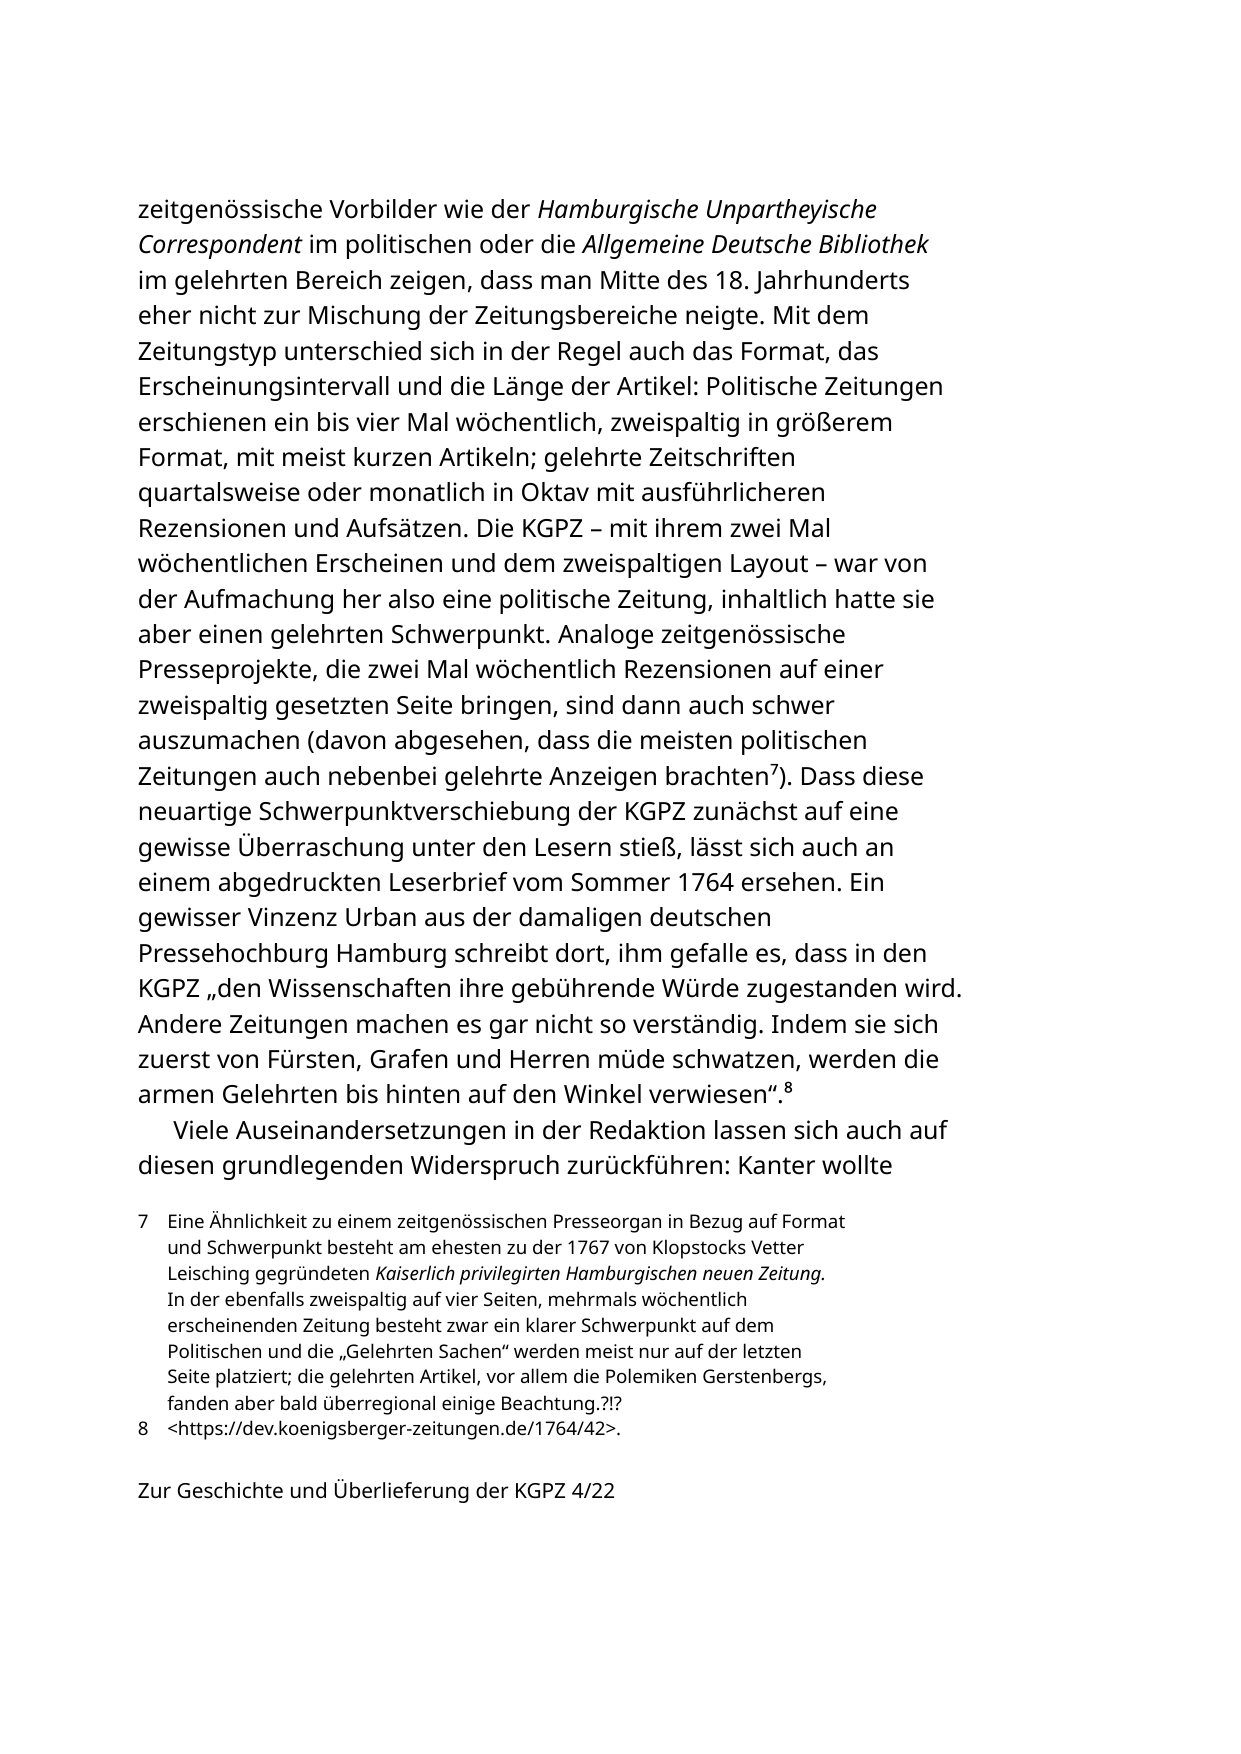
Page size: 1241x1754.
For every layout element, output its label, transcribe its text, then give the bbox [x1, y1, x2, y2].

text <https://dev.koenigsberger-zeitungen.de/1764/42>. [138, 1415, 846, 1441]
text zeitgenössische Vorbilder wie der Hamburgische Unpartheyische Correspondent im politischen oder die Allgemeine Deutsche Bibliothek im gelehrten Bereich zeigen, dass man Mitte des 18. Jahrhunderts eher nicht zur Mischung der Zeitungsbereiche neigte. Mit dem Zeitungstyp unterschied sich in der Regel auch das Format, das Erscheinungsintervall und die Länge der Artikel: Politische Zeitungen erschienen ein bis vier Mal wöchentlich, zweispaltig in größerem Format, mit meist kurzen Artikeln; gelehrte Zeitschriften quartalsweise oder monatlich in Oktav mit ausführlicheren Rezensionen und Aufsätzen. Die KGPZ – mit ihrem zwei Mal wöchentlichen Erscheinen und dem zweispaltigen Layout – war von der Aufmachung her also eine politische Zeitung, inhaltlich hatte sie aber einen gelehrten Schwerpunkt. Analoge zeitgenössische Presseprojekte, die zwei Mal wöchentlich Rezensionen auf einer zweispaltig gesetzten Seite bringen, sind dann auch schwer auszumachen (davon abgesehen, dass die meisten politischen Zeitungen auch nebenbei gelehrte Anzeigen brachten). Dass diese neuartige Schwerpunktverschiebung der KGPZ zunächst auf eine gewisse Überraschung unter den Lesern stieß, lässt sich auch an einem abgedruckten Leserbrief vom Sommer 1764 ersehen. Ein gewisser Vinzenz Urban aus der damaligen deutschen Pressehochburg Hamburg schreibt dort, ihm gefalle es, dass in den KGPZ „den Wissenschaften ihre gebührende Würde zugestanden wird. Andere Zeitungen machen es gar nicht so verständig. Indem sie sich zuerst von Fürsten, Grafen und Herren müde schwatzen, werden die armen Gelehrten bis hinten auf den Winkel verwiesen“. [138, 190, 964, 1111]
text Eine Ähnlichkeit zu einem zeitgenössischen Presseorgan in Bezug auf Format und Schwerpunkt besteht am ehesten zu der 1767 von Klopstocks Vetter Leisching gegründeten Kaiserlich privilegirten Hamburgischen neuen Zeitung. In der ebenfalls zweispaltig auf vier Seiten, mehrmals wöchentlich erscheinenden Zeitung besteht zwar ein klarer Schwerpunkt auf dem Politischen und die „Gelehrten Sachen“ werden meist nur auf der letzten Seite platziert; die gelehrten Artikel, vor allem die Polemiken Gerstenbergs, fanden aber bald überregional einige Beachtung.?!? [138, 1208, 846, 1415]
text Viele Auseinandersetzungen in der Redaktion lassen sich auch auf diesen grundlegenden Widerspruch zurückführen: Kanter wollte [138, 1111, 964, 1182]
